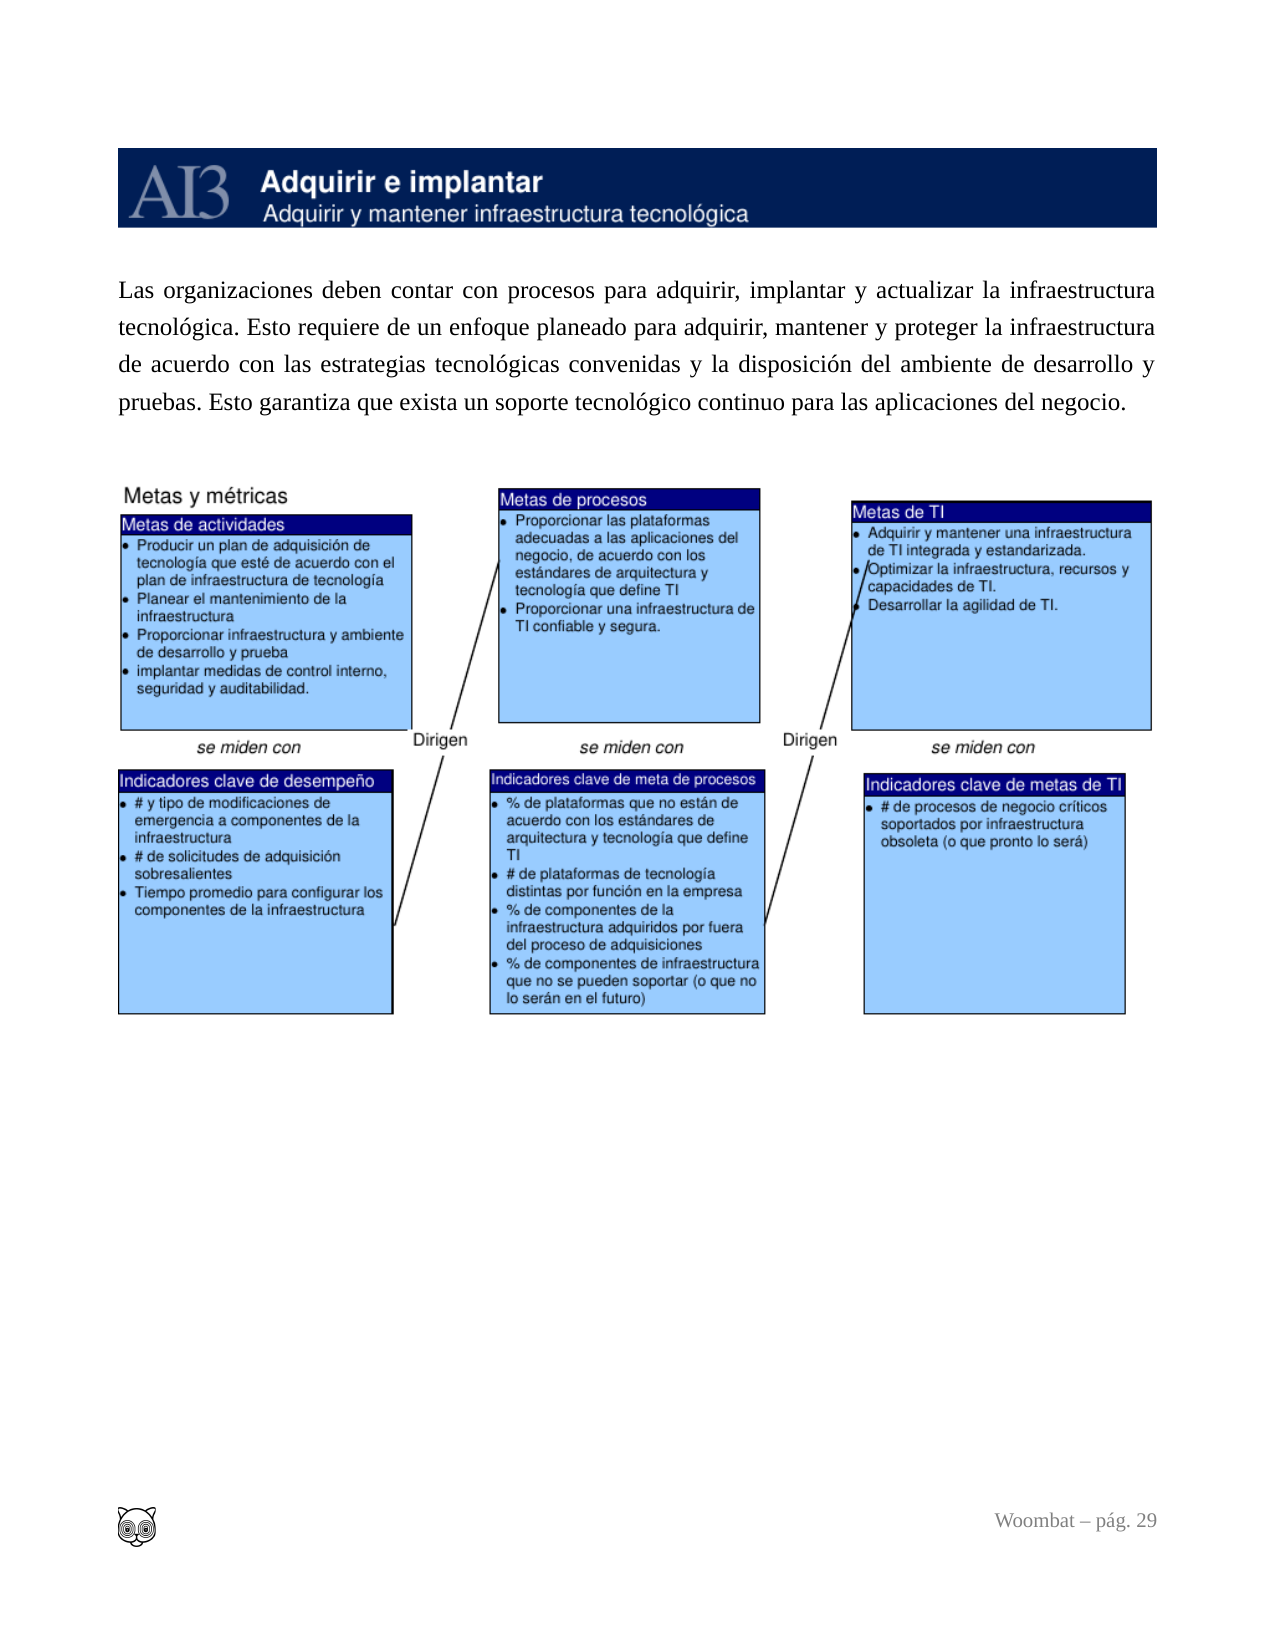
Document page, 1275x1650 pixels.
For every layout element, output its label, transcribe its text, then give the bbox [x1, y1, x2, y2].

text Las organizaciones deben contar con procesos para adquirir, implantar y actualizar la infraestructura tecnológica. Esto requiere de un enfoque planeado para adquirir, mantener y proteger la infraestructura de acuerdo con las estrategias tecnológicas convenidas y la disposición del ambiente de desarrollo y pruebas. Esto garantiza que exista un soporte tecnológico continuo para las aplicaciones del negocio. [118, 275, 1157, 415]
picture [118, 482, 1157, 1022]
picture [118, 148, 1157, 229]
picture [118, 1507, 156, 1547]
subtitle Adquirir y mantener infraestructura tecnológica [118, 229, 1157, 263]
